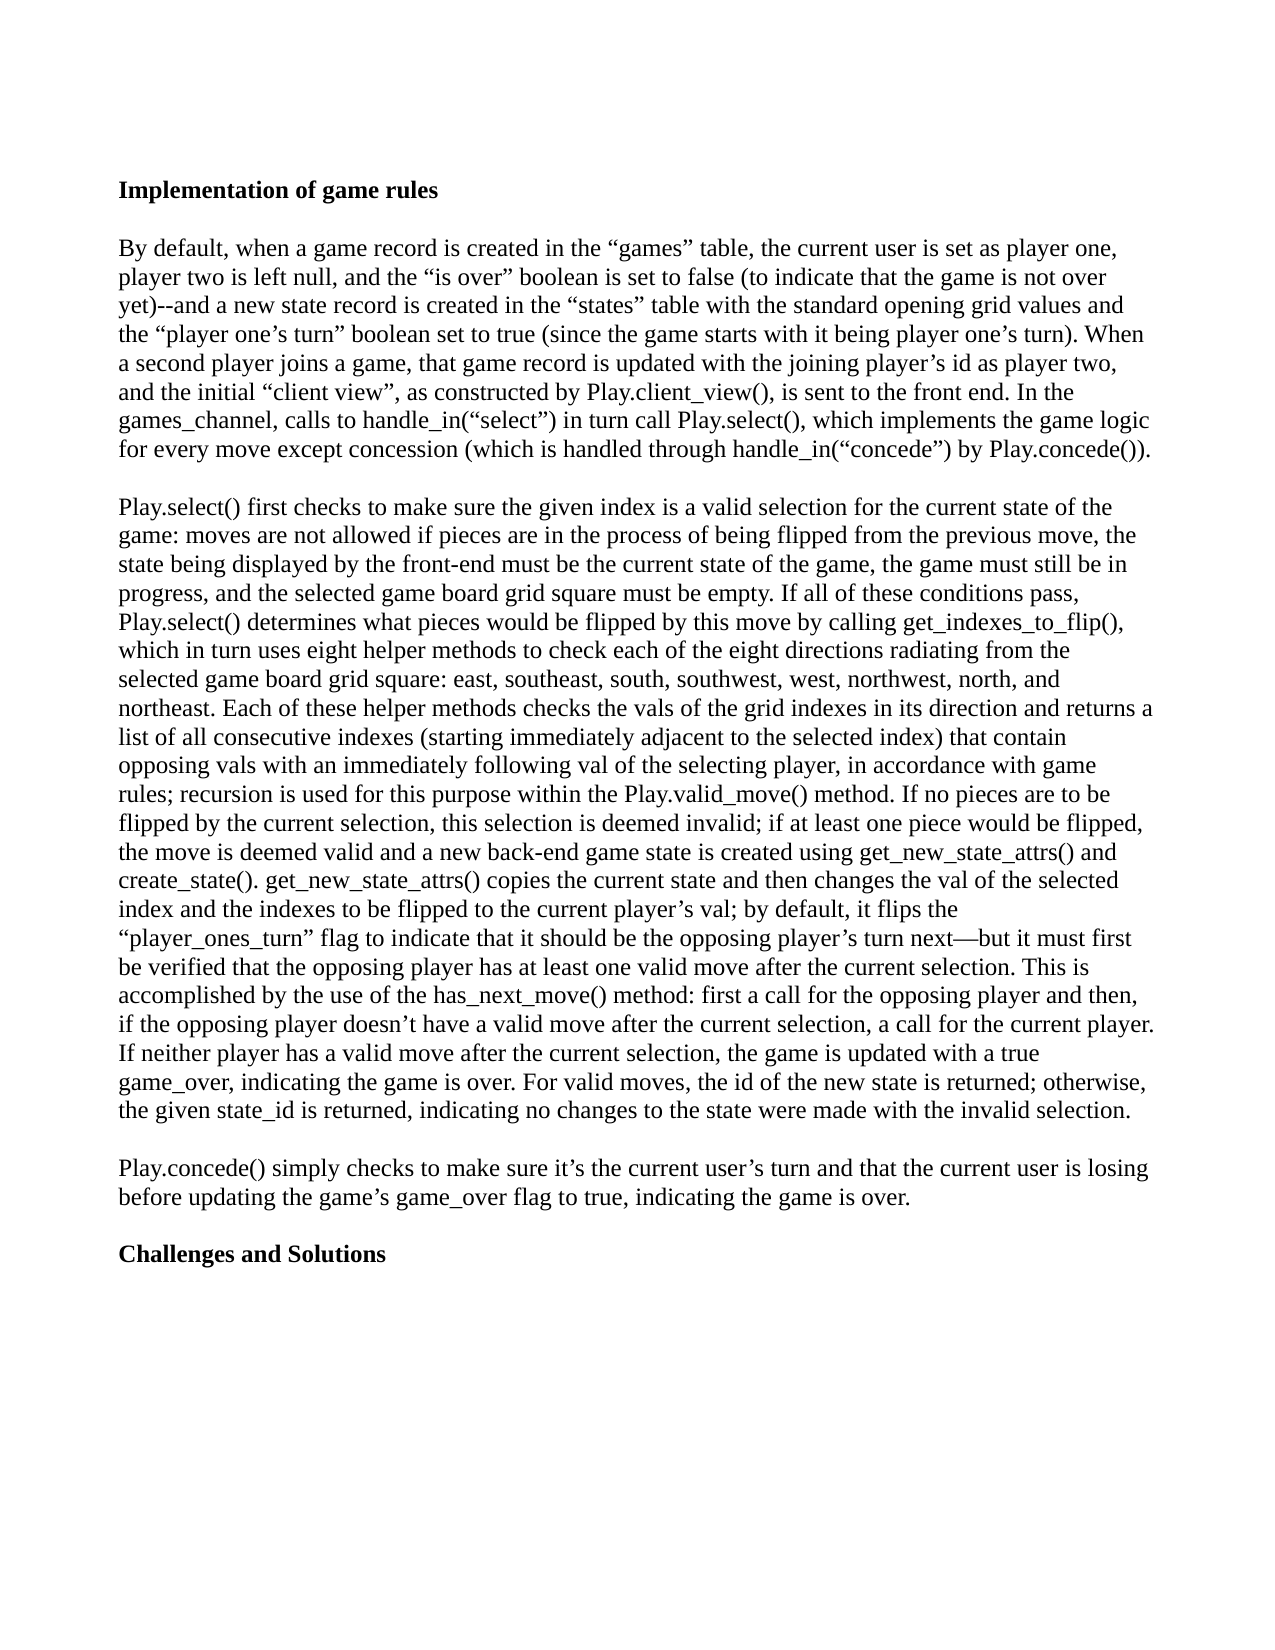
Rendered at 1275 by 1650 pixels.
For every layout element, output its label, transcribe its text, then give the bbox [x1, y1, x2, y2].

text Play.concede() simply checks to make sure it’s the current user’s turn and that the current user is losing before updating the game’s game_over flag to true, indicating the game is over. [118, 1153, 1157, 1211]
text Play.select() first checks to make sure the given index is a valid selection for the current state of the game: moves are not allowed if pieces are in the process of being flipped from the previous move, the state being displayed by the front-end must be the current state of the game, the game must still be in progress, and the selected game board grid square must be empty. If all of these conditions pass, Play.select() determines what pieces would be flipped by this move by calling get_indexes_to_flip(), which in turn uses eight helper methods to check each of the eight directions radiating from the selected game board grid square: east, southeast, south, southwest, west, northwest, north, and northeast. Each of these helper methods checks the vals of the grid indexes in its direction and returns a list of all consecutive indexes (starting immediately adjacent to the selected index) that contain opposing vals with an immediately following val of the selecting player, in accordance with game rules; recursion is used for this purpose within the Play.valid_move() method. If no pieces are to be flipped by the current selection, this selection is deemed invalid; if at least one piece would be flipped, the move is deemed valid and a new back-end game state is created using get_new_state_attrs() and create_state(). get_new_state_attrs() copies the current state and then changes the val of the selected index and the indexes to be flipped to the current player’s val; by default, it flips the “player_ones_turn” flag to indicate that it should be the opposing player’s turn next—but it must first be verified that the opposing player has at least one valid move after the current selection. This is accomplished by the use of the has_next_move() method: first a call for the opposing player and then, if the opposing player doesn’t have a valid move after the current selection, a call for the current player. If neither player has a valid move after the current selection, the game is updated with a true game_over, indicating the game is over. For valid moves, the id of the new state is returned; otherwise, the given state_id is returned, indicating no changes to the state were made with the invalid selection. [118, 492, 1157, 1124]
text Challenges and Solutions [118, 1239, 1157, 1268]
text Implementation of game rules [118, 176, 1157, 204]
text By default, when a game record is created in the “games” table, the current user is set as player one, player two is left null, and the “is over” boolean is set to false (to indicate that the game is not over yet)--and a new state record is created in the “states” table with the standard opening grid values and the “player one’s turn” boolean set to true (since the game starts with it being player one’s turn). When a second player joins a game, that game record is updated with the joining player’s id as player two, and the initial “client view”, as constructed by Play.client_view(), is sent to the front end. In the games_channel, calls to handle_in(“select”) in turn call Play.select(), which implements the game logic for every move except concession (which is handled through handle_in(“concede”) by Play.concede()). [118, 233, 1157, 463]
